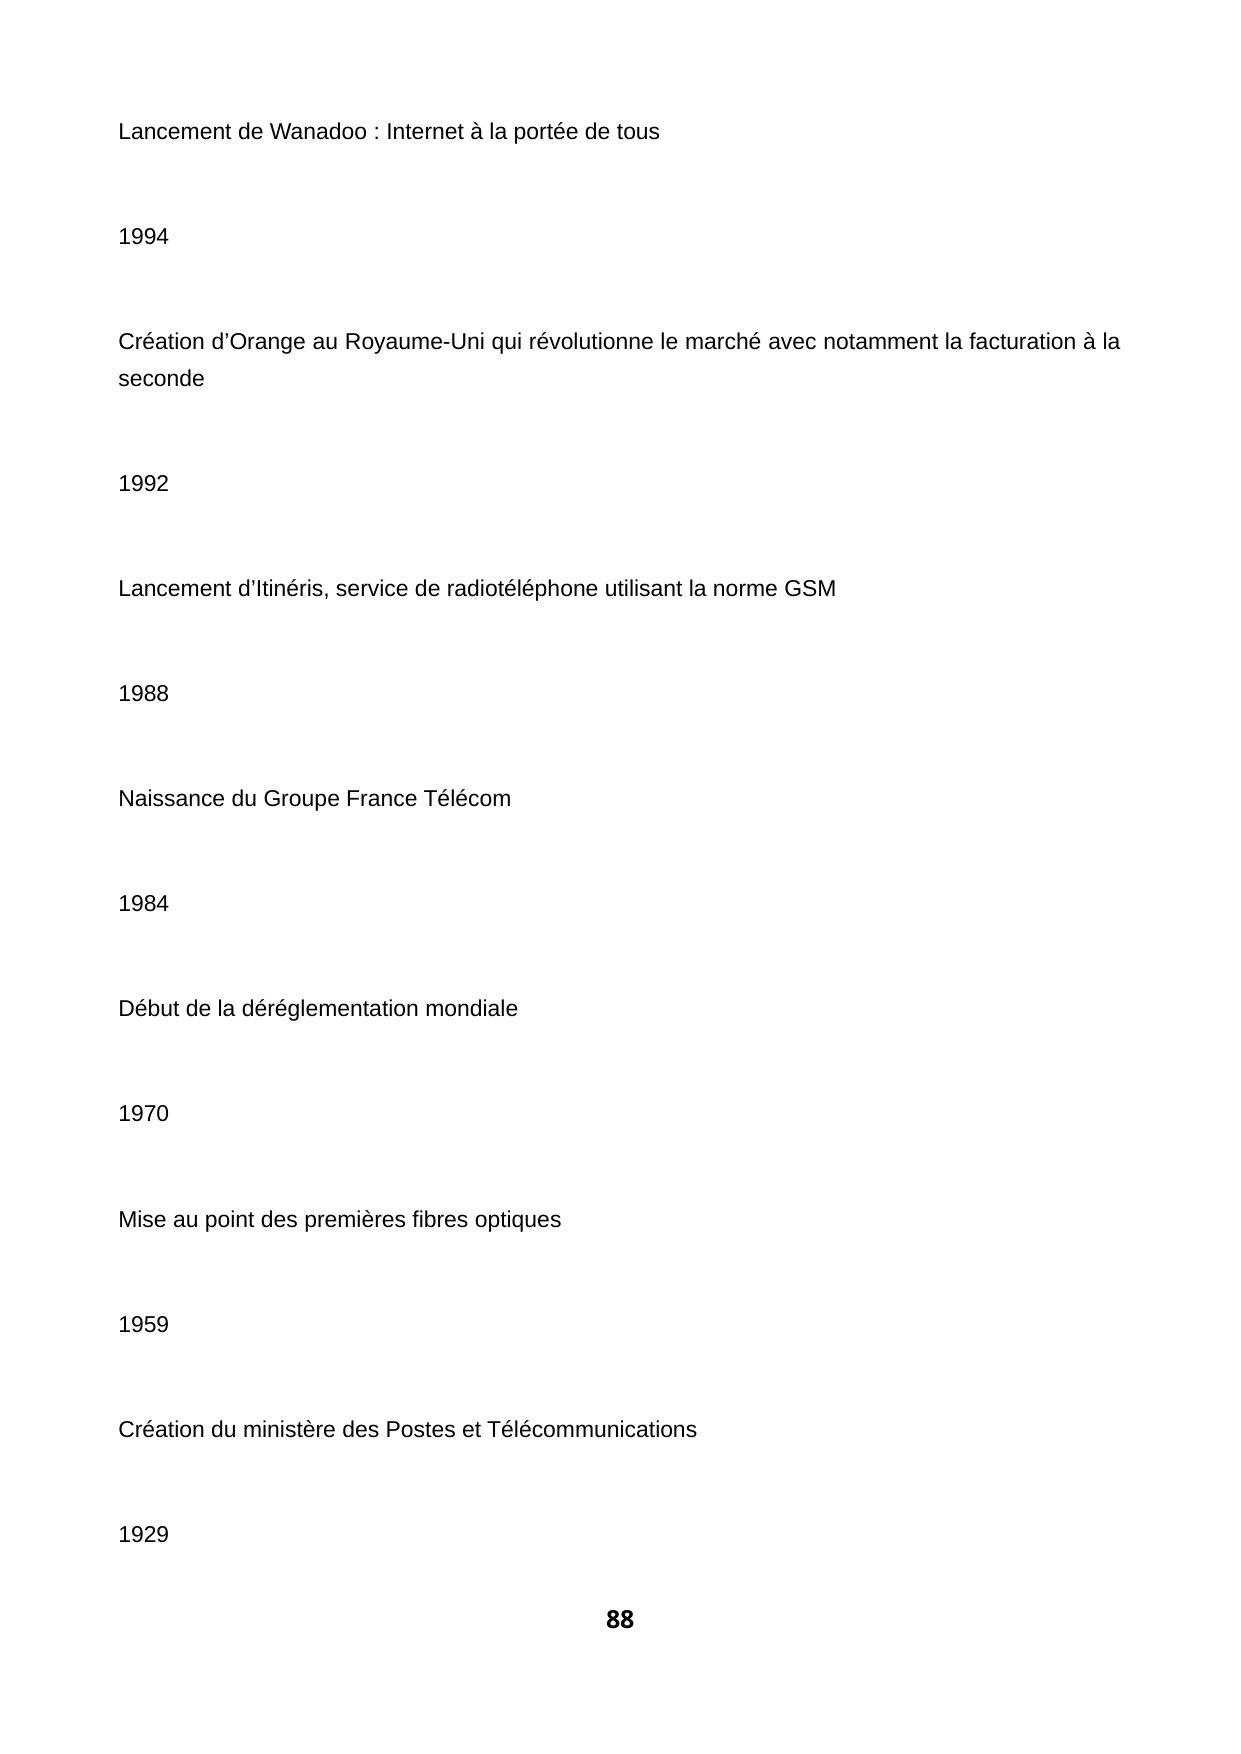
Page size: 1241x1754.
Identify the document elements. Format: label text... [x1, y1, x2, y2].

text 1984 [118, 890, 1122, 917]
text 1970 [118, 1100, 1122, 1127]
text Lancement d’Itinéris, service de radiotéléphone utilisant la norme GSM [118, 575, 1122, 601]
text 1959 [118, 1311, 1122, 1337]
text Lancement de Wanadoo : Internet à la portée de tous [118, 118, 1122, 144]
text Naissance du Groupe France Télécom [118, 785, 1122, 811]
text Création du ministère des Postes et Télécommunications [118, 1416, 1122, 1442]
text 1929 [118, 1521, 1122, 1547]
text Création d’Orange au Royaume-Uni qui révolutionne le marché avec notamment la facturation à la seconde [118, 328, 1122, 391]
text Mise au point des premières fibres optiques [118, 1206, 1122, 1232]
text 1994 [118, 223, 1122, 249]
text Début de la déréglementation mondiale [118, 995, 1122, 1022]
text 1988 [118, 680, 1122, 706]
text 1992 [118, 470, 1122, 496]
